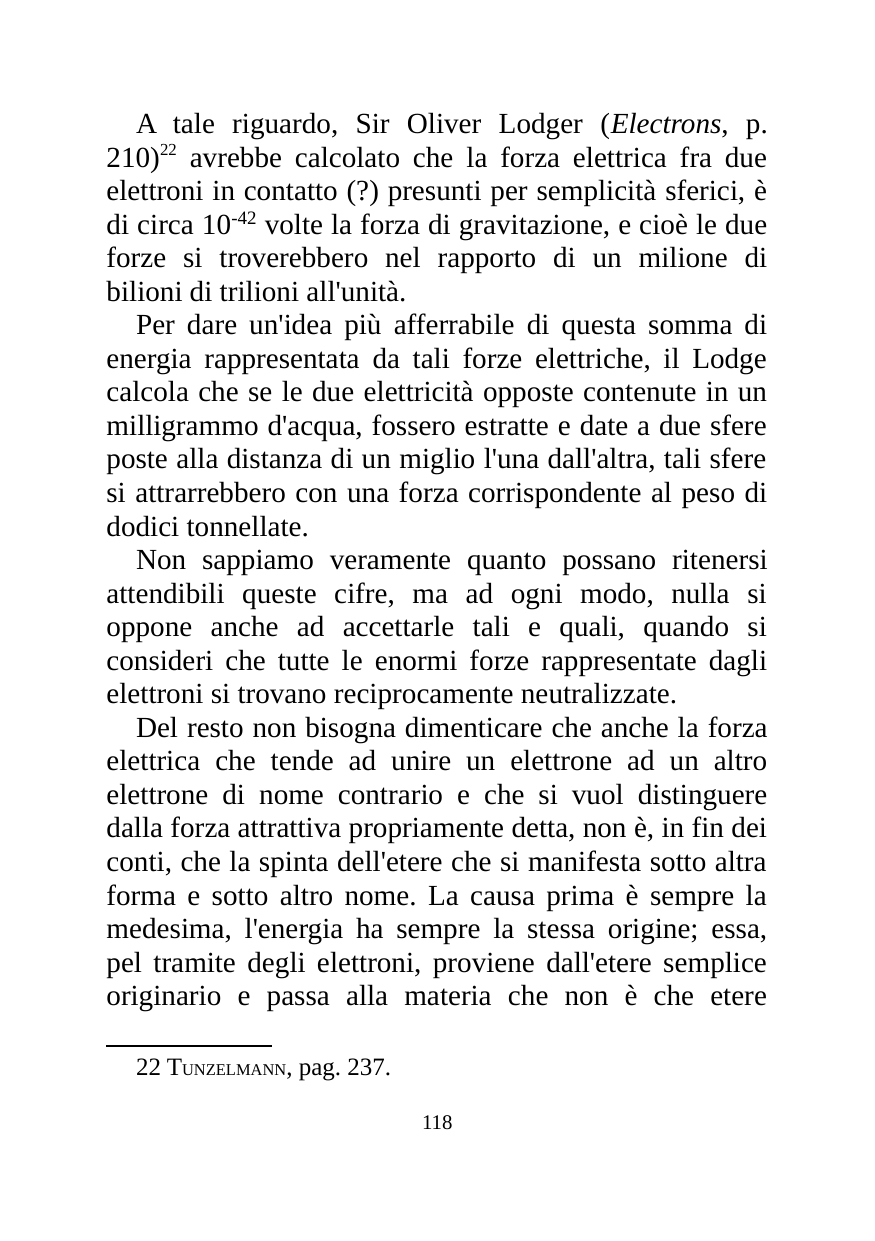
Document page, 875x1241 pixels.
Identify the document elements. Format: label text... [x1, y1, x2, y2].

text A tale riguardo, Sir Oliver Lodger (Electrons, p. 210) avrebbe calcolato che la forza elettrica fra due elettroni in contatto (?) presunti per semplicità sferici, è di circa 10-42 volte la forza di gravitazione, e cioè le due forze si troverebbero nel rapporto di un milione di bilioni di trilioni all'unità. [106, 106, 768, 307]
text Tunzelmann, pag. 237. [106, 1052, 768, 1080]
text Non sappiamo veramente quanto possano ritenersi attendibili queste cifre, ma ad ogni modo, nulla si oppone anche ad accettarle tali e quali, quando si consideri che tutte le enormi forze rappresentate dagli elettroni si trovano reciprocamente neutralizzate. [106, 542, 768, 710]
text Per dare un'idea più afferrabile di questa somma di energia rappresentata da tali forze elettriche, il Lodge calcola che se le due elettricità opposte contenute in un milligrammo d'acqua, fossero estratte e date a due sfere poste alla distanza di un miglio l'una dall'altra, tali sfere si attrarrebbero con una forza corrispondente al peso di dodici tonnellate. [106, 307, 768, 542]
text Del resto non bisogna dimenticare che anche la forza elettrica che tende ad unire un elettrone ad un altro elettrone di nome contrario e che si vuol distinguere dalla forza attrattiva propriamente detta, non è, in fin dei conti, che la spinta dell'etere che si manifesta sotto altra forma e sotto altro nome. La causa prima è sempre la medesima, l'energia ha sempre la stessa origine; essa, pel tramite degli elettroni, proviene dall'etere semplice originario e passa alla materia che non è che etere [106, 710, 768, 1012]
